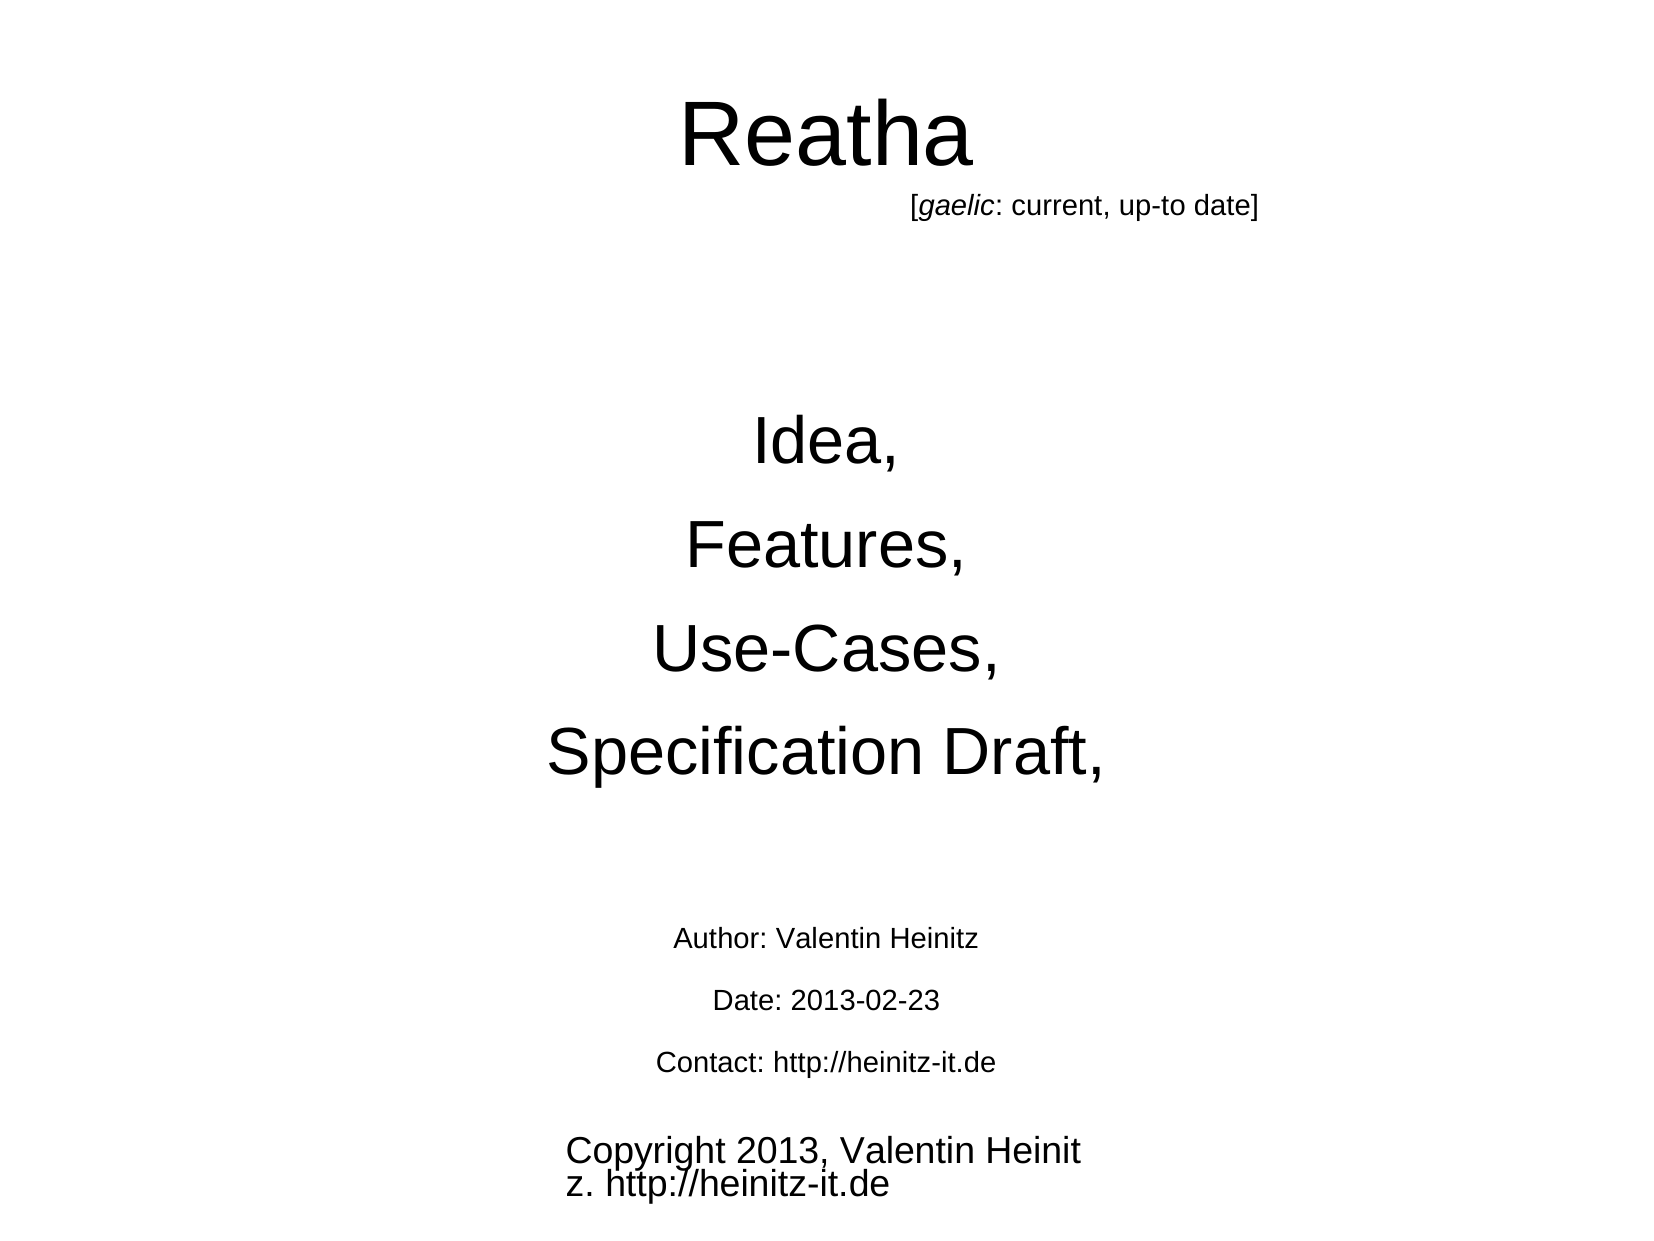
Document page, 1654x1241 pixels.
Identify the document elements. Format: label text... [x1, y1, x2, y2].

list Idea, Features, Use-Cases, Specification Draft, Author: Valentin Heinitz Date: 2013-02-23 Contact: http://heinitz-it.de [82, 290, 1571, 1109]
title Reatha [gaelic: current, up-to date] [82, 49, 1571, 257]
